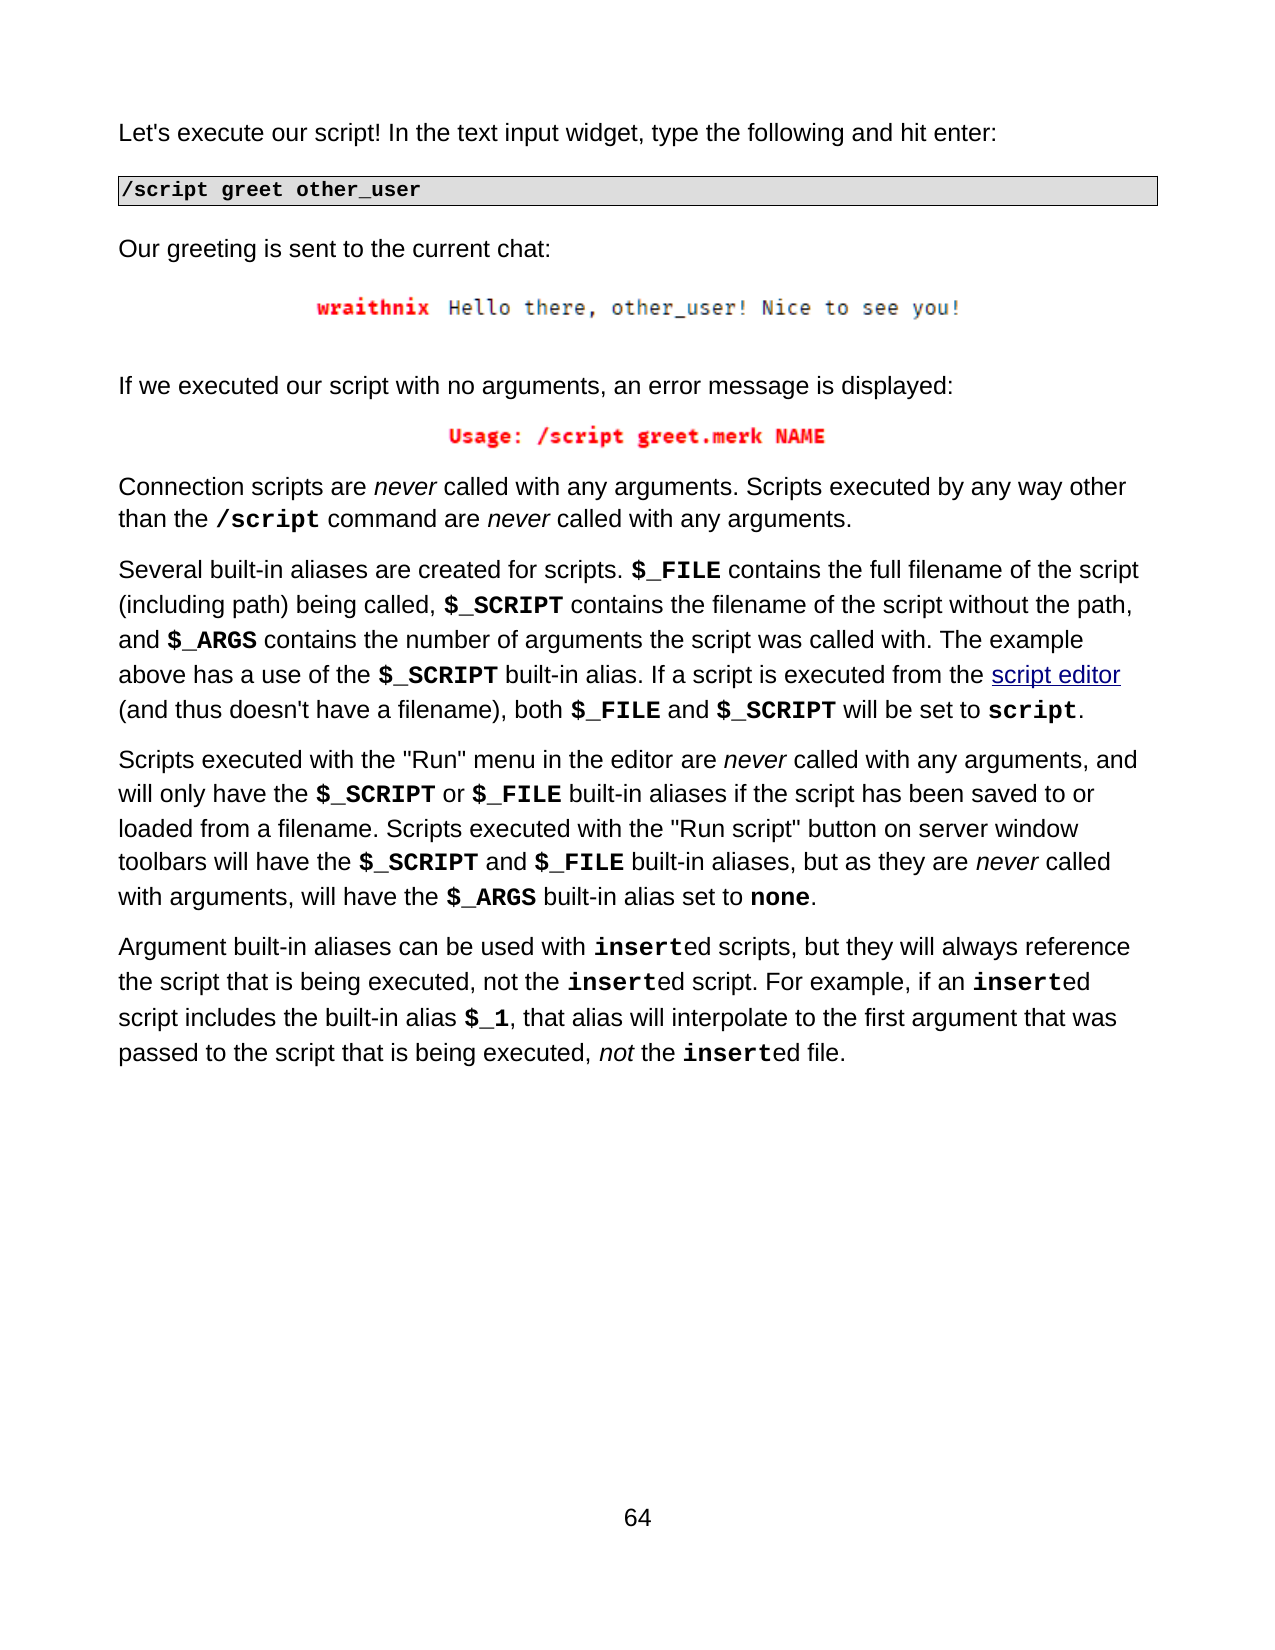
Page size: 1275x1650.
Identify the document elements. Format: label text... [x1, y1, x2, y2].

picture [311, 291, 964, 323]
text Scripts executed with the "Run" menu in the editor are never called with any arguments, and will only have the $_SCRIPT or $_FILE built-in aliases if the script has been saved to or loaded from a filename. Scripts executed with the "Run script" button on server window toolbars will have the $_SCRIPT and $_FILE built-in aliases, but as they are never called with arguments, will have the $_ARGS built-in alias set to none. [118, 746, 1157, 913]
text Our greeting is sent to the current chat: [118, 234, 1157, 263]
text Argument built-in aliases can be used with inserted scripts, but they will always reference the script that is being executed, not the inserted script. For example, if an inserted script includes the built-in alias $_1, that alias will interpolate to the first argument that was passed to the script that is being executed, not the inserted file. [118, 932, 1157, 1069]
table_header /script greet other_user [119, 177, 1157, 205]
text Several built-in aliases are created for scripts. $_FILE contains the full filename of the script (including path) being called, $_SCRIPT contains the filename of the script without the path, and $_ARGS contains the number of arguments the script was called with. The example above has a use of the $_SCRIPT built-in alias. If a script is executed from the script editor (and thus doesn't have a filename), both $_FILE and $_SCRIPT will be set to script. [118, 554, 1157, 726]
text Let's execute our script! In the text input widget, type the following and hit enter: [118, 118, 1157, 147]
picture [443, 418, 832, 453]
text Connection scripts are never called with any arguments. Scripts executed by any way other than the /script command are never called with any arguments. [118, 471, 1157, 535]
text If we executed our script with no arguments, an error message is displayed: [118, 371, 1157, 399]
